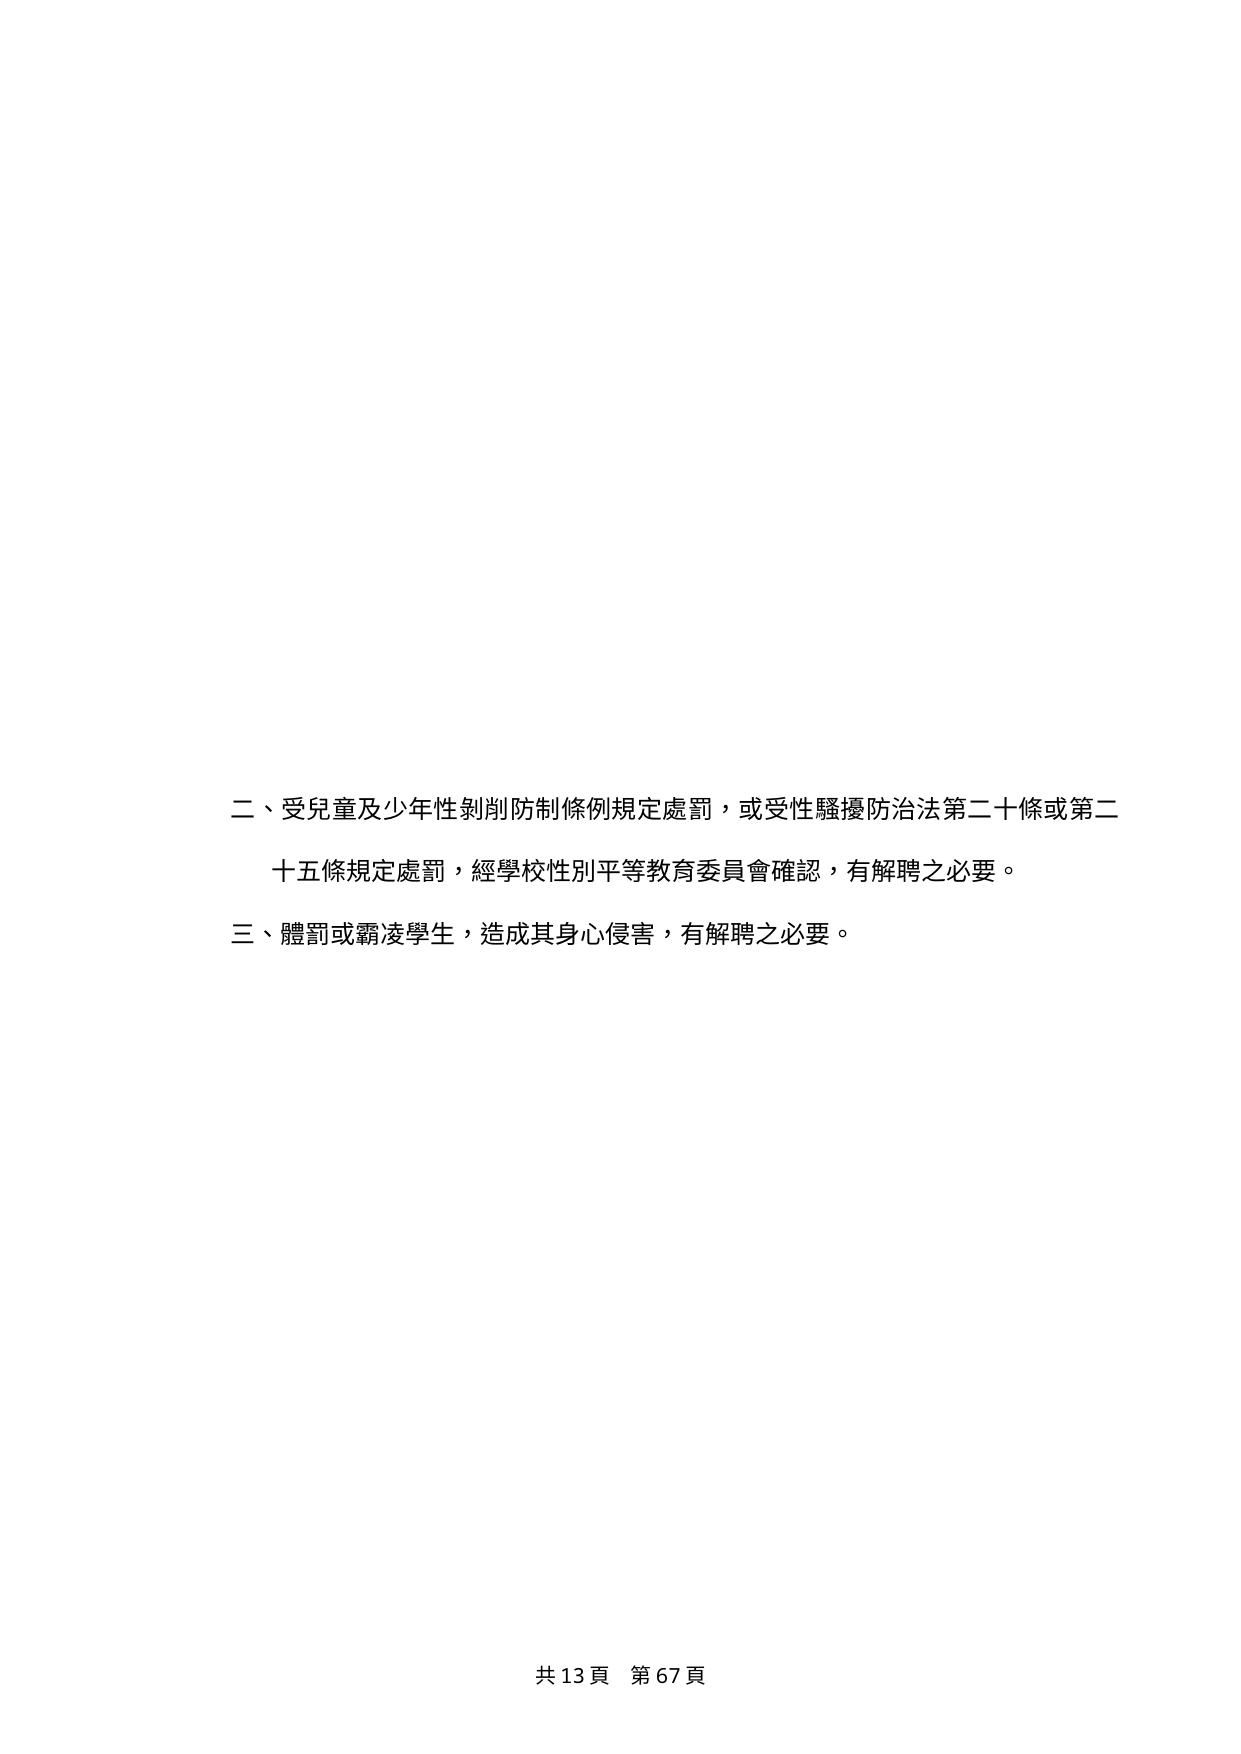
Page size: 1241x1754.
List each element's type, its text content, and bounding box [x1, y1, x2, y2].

text 三、體罰或霸凌學生，造成其身心侵害，有解聘之必要。 [230, 891, 1122, 953]
text 二、受兒童及少年性剝削防制條例規定處罰，或受性騷擾防治法第二十條或第二十五條規定處罰，經學校性別平等教育委員會確認，有解聘之必要。 [230, 766, 1122, 891]
